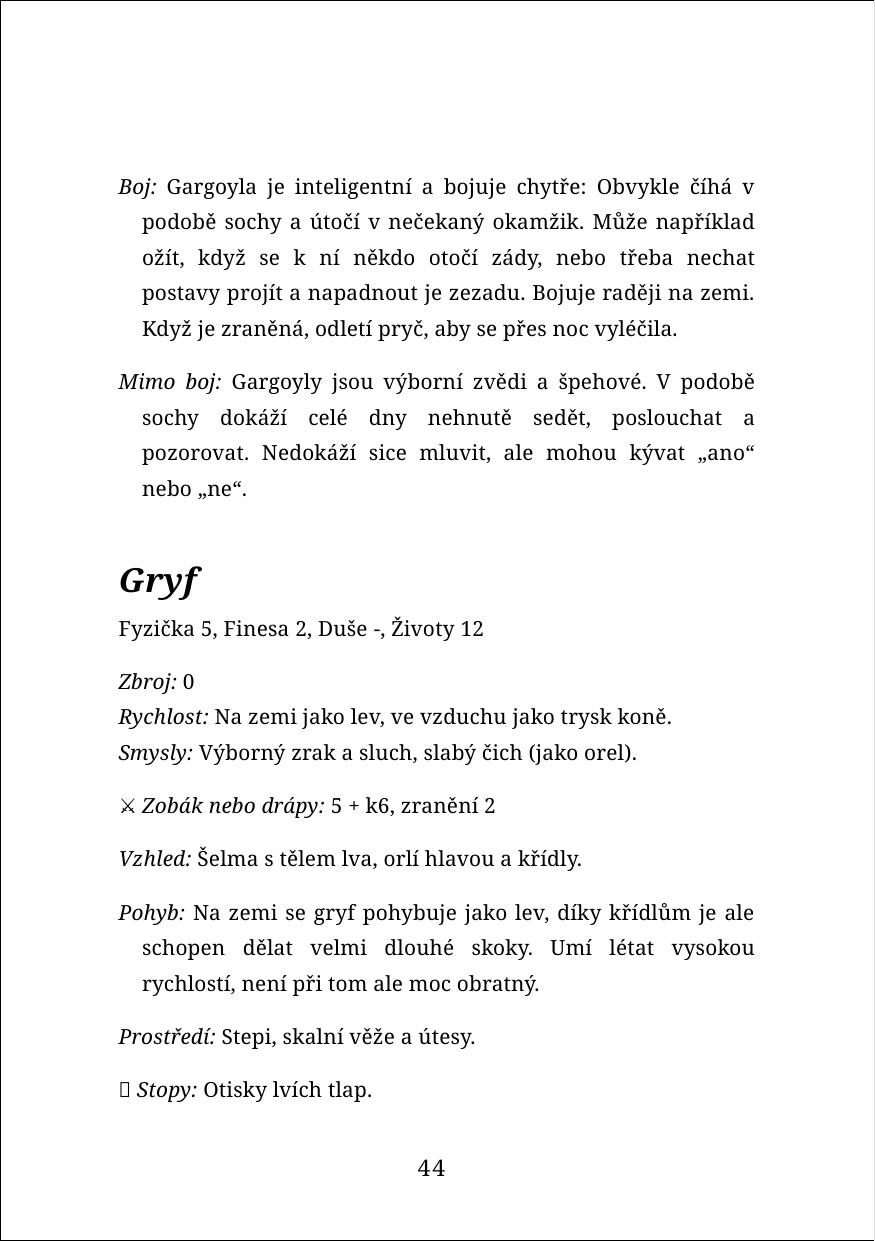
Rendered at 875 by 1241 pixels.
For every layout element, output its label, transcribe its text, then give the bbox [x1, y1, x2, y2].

text 👣 Stopy: Otisky lvích tlap. [118, 1075, 756, 1103]
text Fyzička 5, Finesa 2, Duše -, Životy 12 [118, 614, 756, 642]
text Zbroj: 0 [118, 667, 756, 695]
text Rychlost: Na zemi jako lev, ve vzduchu jako trysk koně. [118, 702, 756, 731]
text Smysly: Výborný zrak a sluch, slabý čich (jako orel). [118, 738, 756, 766]
text Boj: Gargoyla je inteligentní a bojuje chytře: Obvykle číhá v podobě sochy a útočí v nečekaný okamžik. Může například ožít, když se k ní někdo otočí zády, nebo třeba nechat postavy projít a napadnout je zezadu. Bojuje raději na zemi. Když je zraněná, odletí pryč, aby se přes noc vyléčila. [118, 172, 756, 342]
text Pohyb: Na zemi se gryf pohybuje jako lev, díky křídlům je ale schopen dělat velmi dlouhé skoky. Umí létat vysokou rychlostí, není při tom ale moc obratný. [118, 898, 756, 997]
text Vzhled: Šelma s tělem lva, orlí hlavou a křídly. [118, 844, 756, 873]
subtitle Gryf [118, 556, 756, 602]
text Prostředí: Stepi, skalní věže a útesy. [118, 1022, 756, 1050]
text Mimo boj: Gargoyly jsou výborní zvědi a špehové. V podobě sochy dokáží celé dny nehnutě sedět, poslouchat a pozorovat. Nedokáží sice mluvit, ale mohou kývat „ano“ nebo „ne“. [118, 367, 756, 502]
text ⚔ Zobák nebo drápy: 5 + k6, zranění 2 [118, 791, 756, 819]
